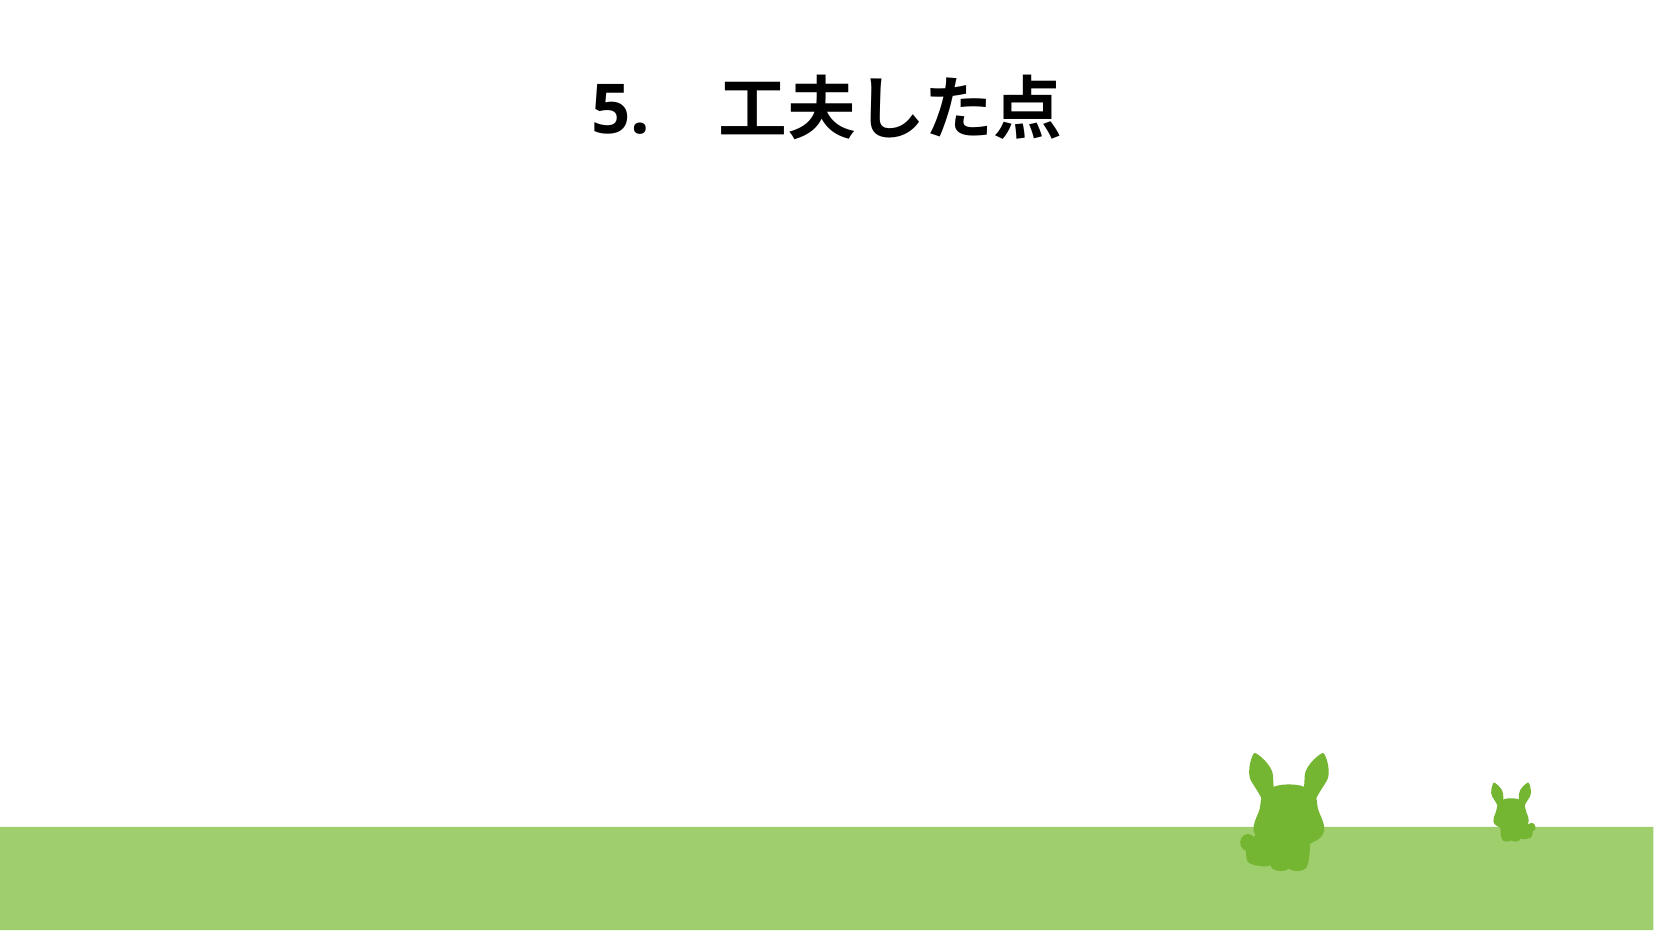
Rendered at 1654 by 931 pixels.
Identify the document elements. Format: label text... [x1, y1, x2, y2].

title 5. 工夫した点 [88, 29, 1565, 178]
